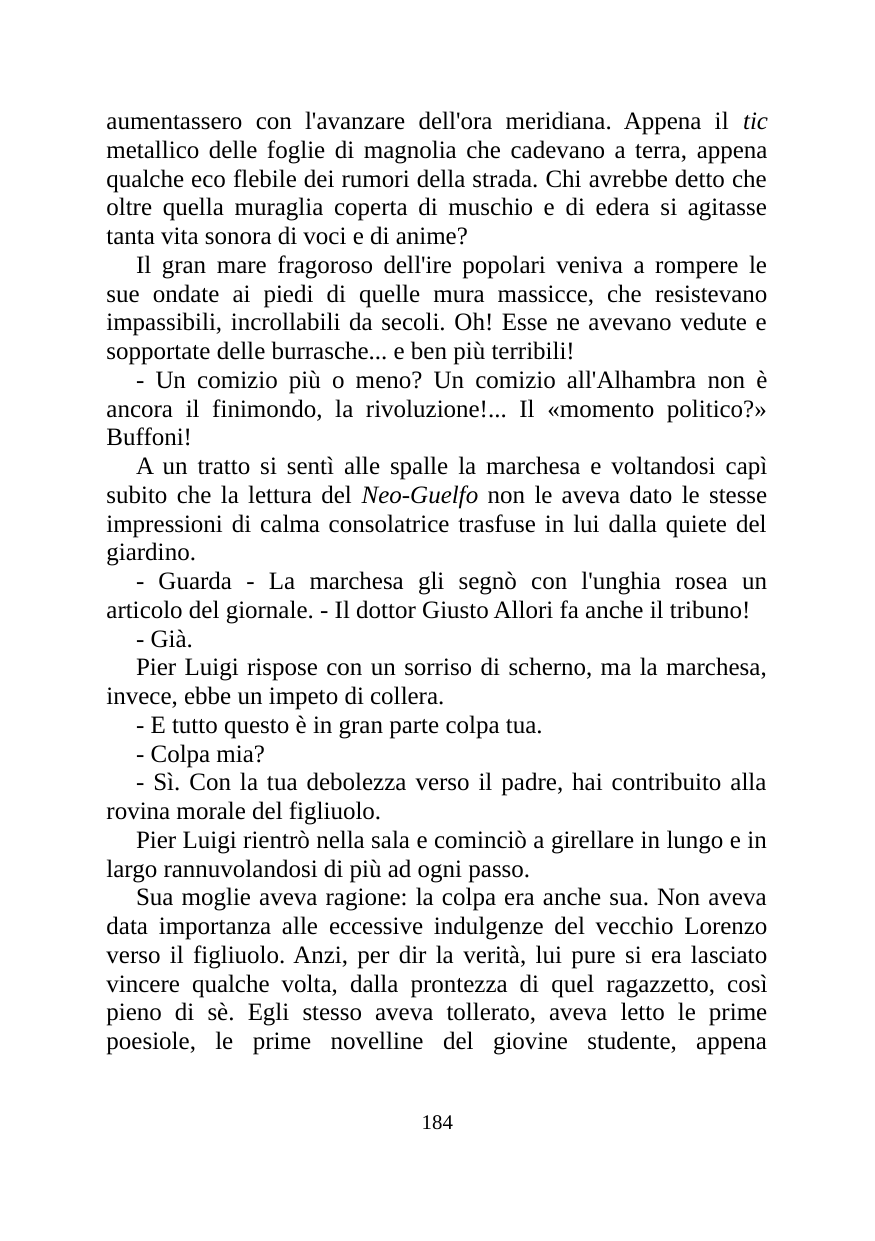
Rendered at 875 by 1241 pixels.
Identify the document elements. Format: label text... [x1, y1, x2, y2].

text Il gran mare fragoroso dell'ire popolari veniva a rompere le sue ondate ai piedi di quelle mura massicce, che resistevano impassibili, incrollabili da secoli. Oh! Esse ne avevano vedute e sopportate delle burrasche... e ben più terribili! [106, 250, 768, 365]
text - Guarda - La marchesa gli segnò con l'unghia rosea un articolo del giornale. - Il dottor Giusto Allori fa anche il tribuno! [106, 566, 768, 624]
text A un tratto si sentì alle spalle la marchesa e voltandosi capì subito che la lettura del Neo-Guelfo non le aveva dato le stesse impressioni di calma consolatrice trasfuse in lui dalla quiete del giardino. [106, 451, 768, 566]
text Pier Luigi rientrò nella sala e cominciò a girellare in lungo e in largo rannuvolandosi di più ad ogni passo. [106, 825, 768, 882]
text - Già. [106, 624, 768, 652]
text aumentassero con l'avanzare dell'ora meridiana. Appena il tic metallico delle foglie di magnolia che cadevano a terra, appena qualche eco flebile dei rumori della strada. Chi avrebbe detto che oltre quella muraglia coperta di muschio e di edera si agitasse tanta vita sonora di voci e di anime? [106, 106, 768, 250]
text Sua moglie aveva ragione: la colpa era anche sua. Non aveva data importanza alle eccessive indulgenze del vecchio Lorenzo verso il figliuolo. Anzi, per dir la verità, lui pure si era lasciato vincere qualche volta, dalla prontezza di quel ragazzetto, così pieno di sè. Egli stesso aveva tollerato, aveva letto le prime poesiole, le prime novelline del giovine studente, appena [106, 882, 768, 1055]
text - Sì. Con la tua debolezza verso il padre, hai contribuito alla rovina morale del figliuolo. [106, 767, 768, 825]
text - Colpa mia? [106, 739, 768, 767]
text - E tutto questo è in gran parte colpa tua. [106, 710, 768, 739]
text Pier Luigi rispose con un sorriso di scherno, ma la marchesa, invece, ebbe un impeto di collera. [106, 652, 768, 710]
text - Un comizio più o meno? Un comizio all'Alhambra non è ancora il finimondo, la rivoluzione!... Il «momento politico?» Buffoni! [106, 365, 768, 451]
